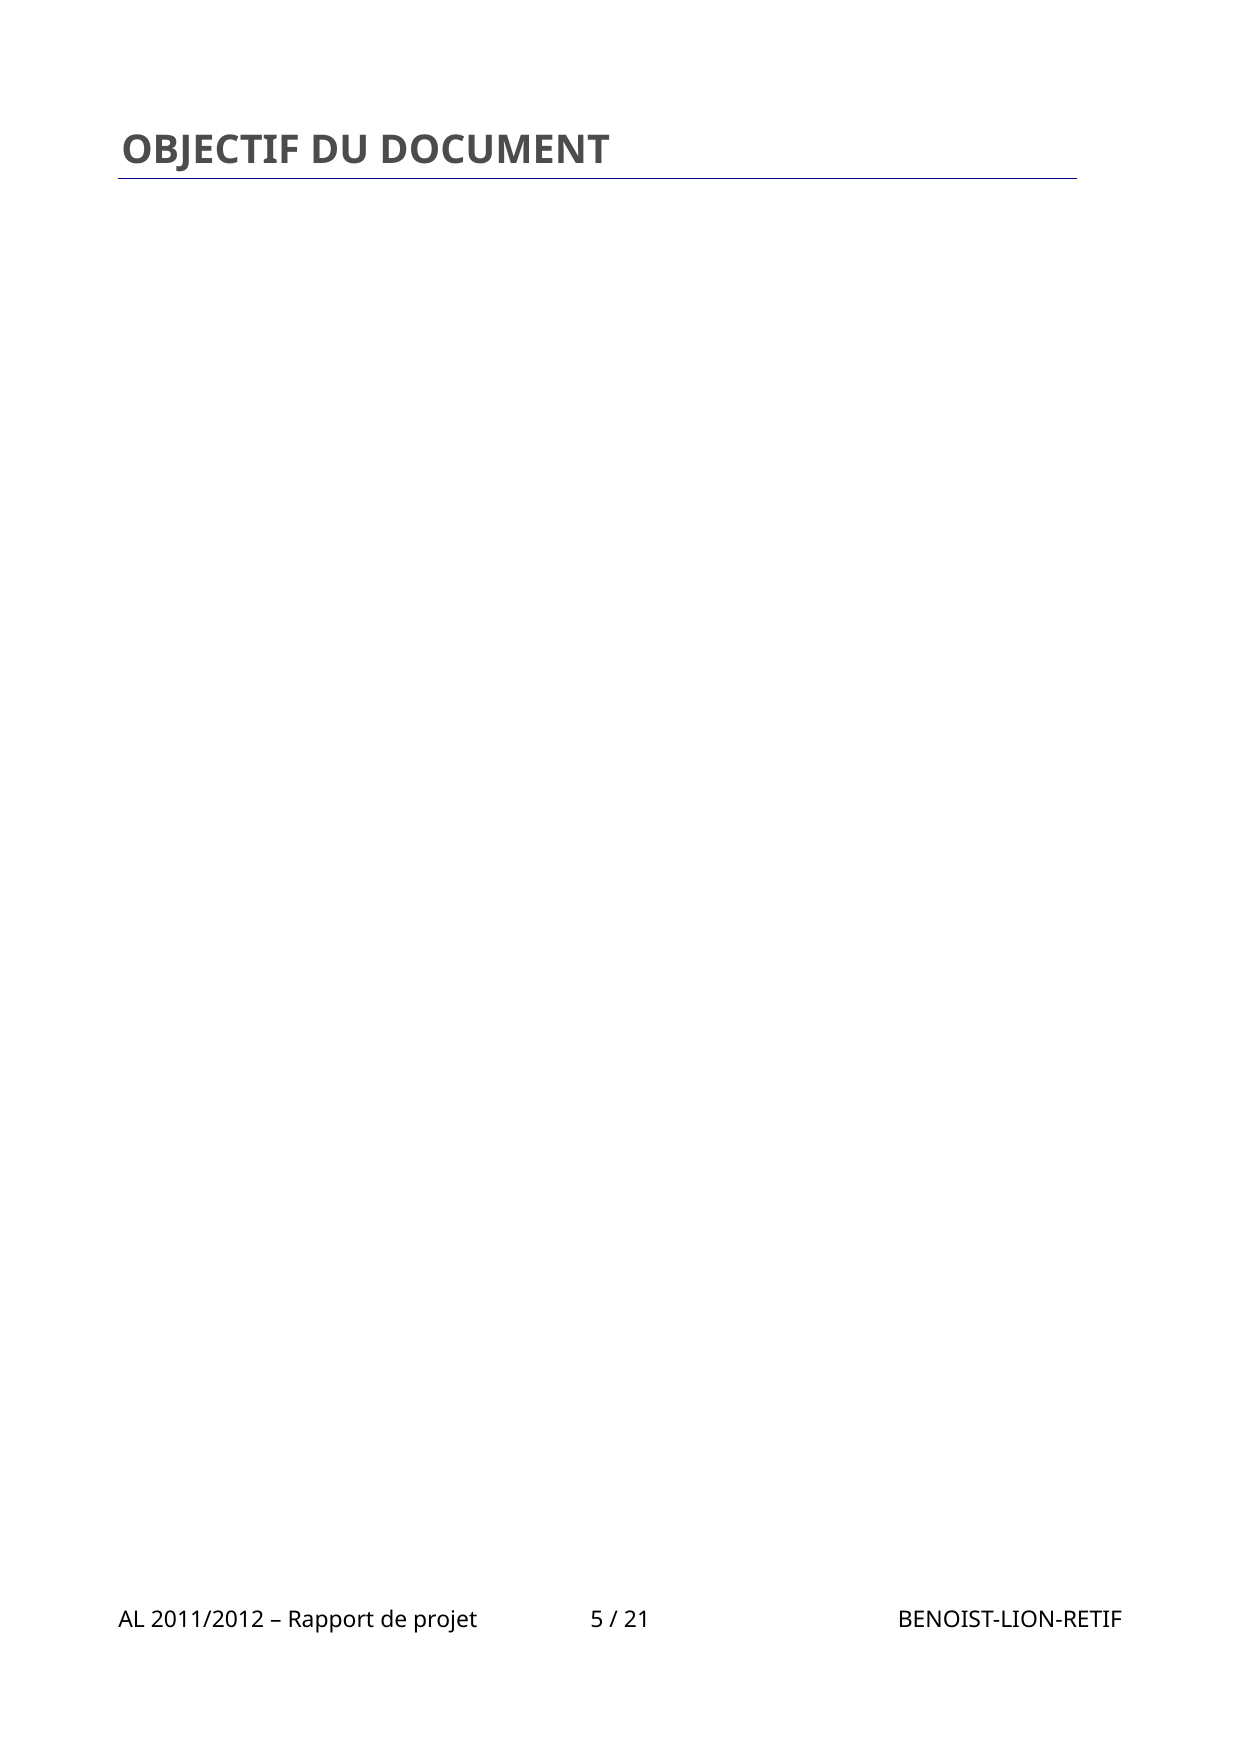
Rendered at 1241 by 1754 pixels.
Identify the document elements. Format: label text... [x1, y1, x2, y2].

subtitle Objectif du document [118, 118, 1077, 178]
